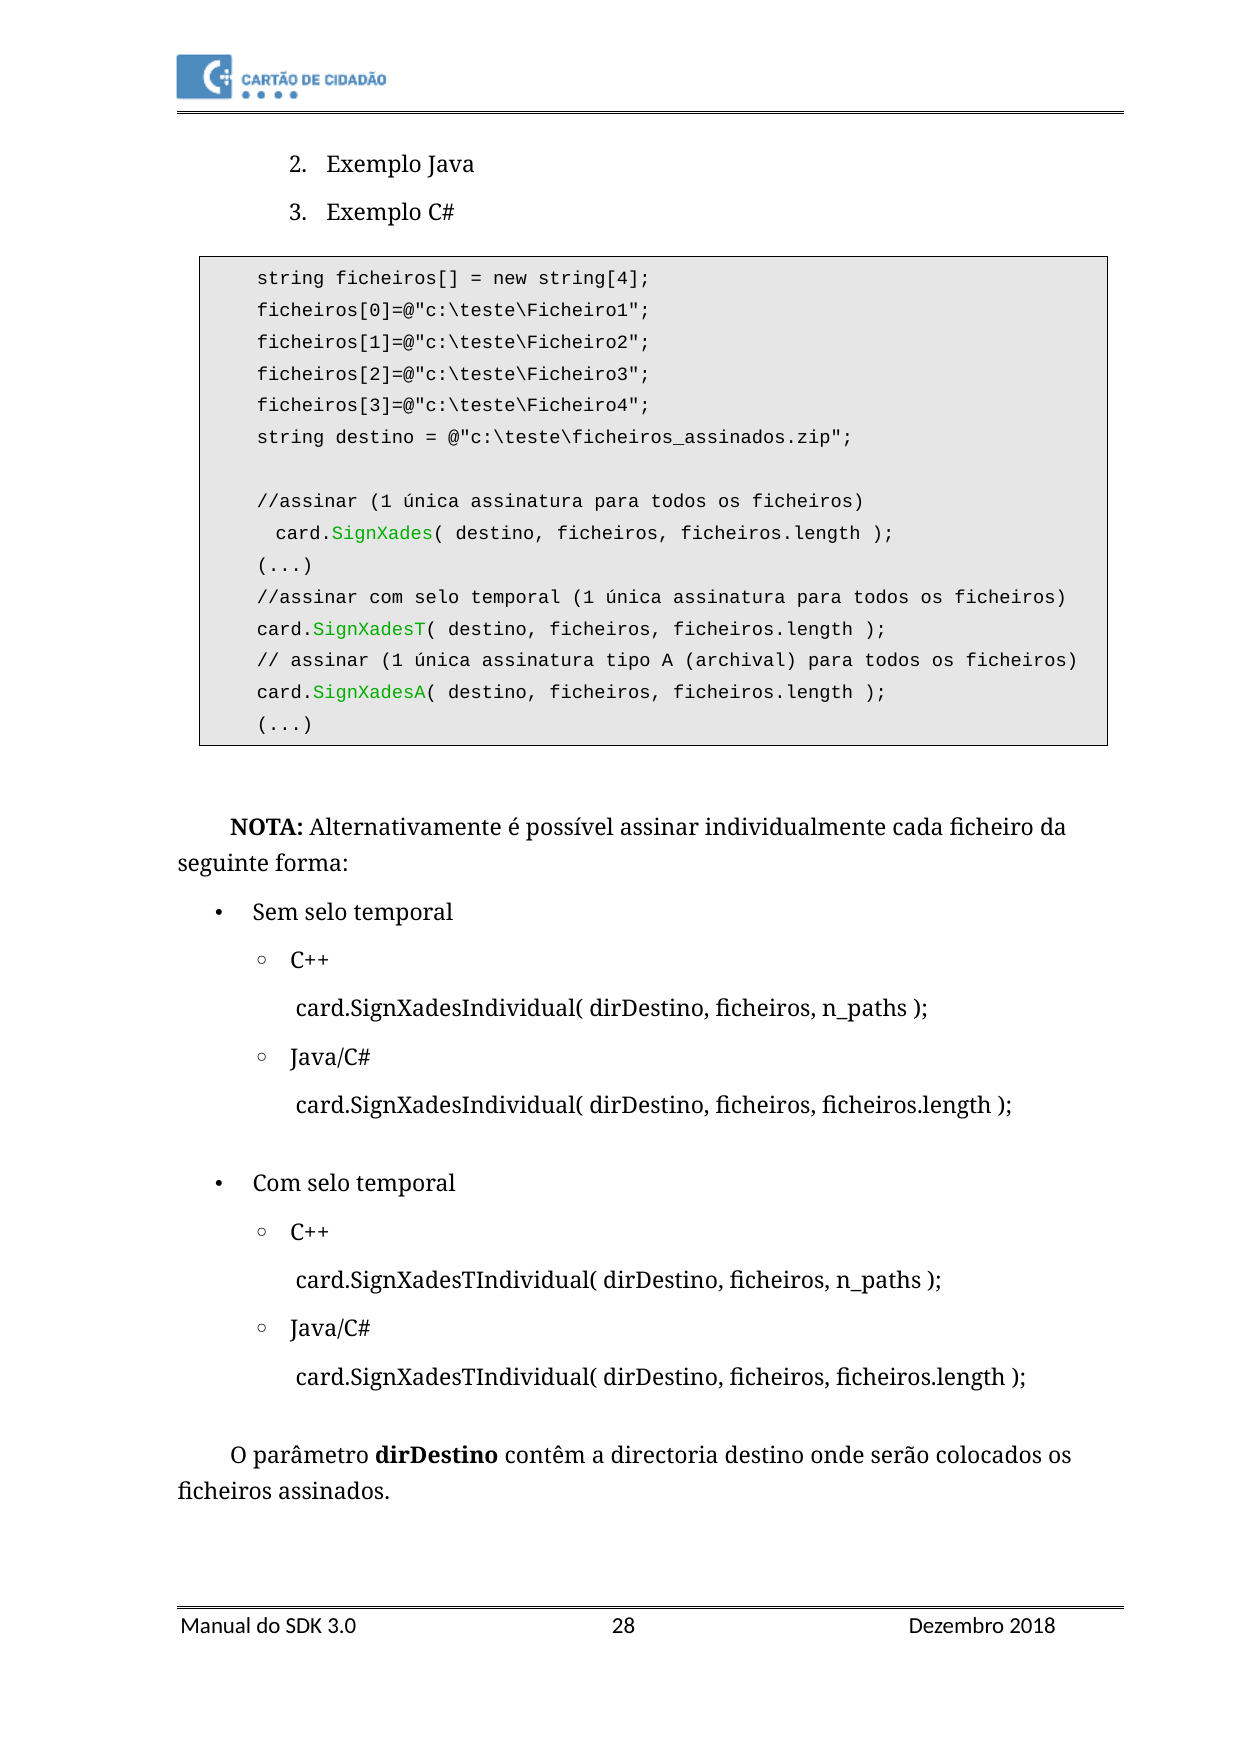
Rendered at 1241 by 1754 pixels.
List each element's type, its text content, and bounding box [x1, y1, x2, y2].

text // assinar (1 única assinatura tipo A (archival) para todos os ficheiros) [200, 651, 1107, 672]
text string destino = @"c:\teste\ficheiros_assinados.zip"; [200, 428, 1107, 449]
text //assinar com selo temporal (1 única assinatura para todos os ficheiros) [200, 587, 1107, 609]
list Java/C# [252, 1041, 1124, 1072]
text card.SignXadesIndividual( dirDestino, ficheiros, ficheiros.length ); [177, 1089, 1124, 1121]
list C++ [252, 944, 1124, 975]
list Sem selo temporal [215, 896, 1124, 927]
text ficheiros[0]=@"c:\teste\Ficheiro1"; [200, 301, 1107, 322]
list Exemplo C# [288, 196, 1124, 227]
text string ficheiros[] = new string[4]; [200, 269, 1107, 290]
text card.SignXadesA( destino, ficheiros, ficheiros.length ); [200, 683, 1107, 704]
picture [174, 49, 428, 106]
list Exemplo Java [288, 148, 1124, 179]
text card.SignXadesTIndividual( dirDestino, ficheiros, ficheiros.length ); [177, 1361, 1124, 1392]
text //assinar (1 única assinatura para todos os ficheiros) [200, 492, 1107, 513]
list Com selo temporal [215, 1167, 1124, 1198]
text ficheiros[2]=@"c:\teste\Ficheiro3"; [200, 364, 1107, 386]
list C++ [252, 1216, 1124, 1247]
text ficheiros[1]=@"c:\teste\Ficheiro2"; [200, 332, 1107, 354]
text (...) [200, 715, 1107, 736]
text O parâmetro dirDestino contêm a directoria destino onde serão colocados os ficheiros assinados. [177, 1439, 1124, 1506]
text card.SignXadesTIndividual( dirDestino, ficheiros, n_paths ); [177, 1264, 1124, 1295]
text card.SignXadesT( destino, ficheiros, ficheiros.length ); [200, 619, 1107, 641]
text ficheiros[3]=@"c:\teste\Ficheiro4"; [200, 396, 1107, 417]
text card.SignXades( destino, ficheiros, ficheiros.length ); [200, 524, 1107, 545]
text card.SignXadesIndividual( dirDestino, ficheiros, n_paths ); [177, 992, 1124, 1024]
text NOTA: Alternativamente é possível assinar individualmente cada ficheiro da seguinte forma: [177, 811, 1124, 878]
text (...) [200, 556, 1107, 577]
list Java/C# [252, 1312, 1124, 1344]
